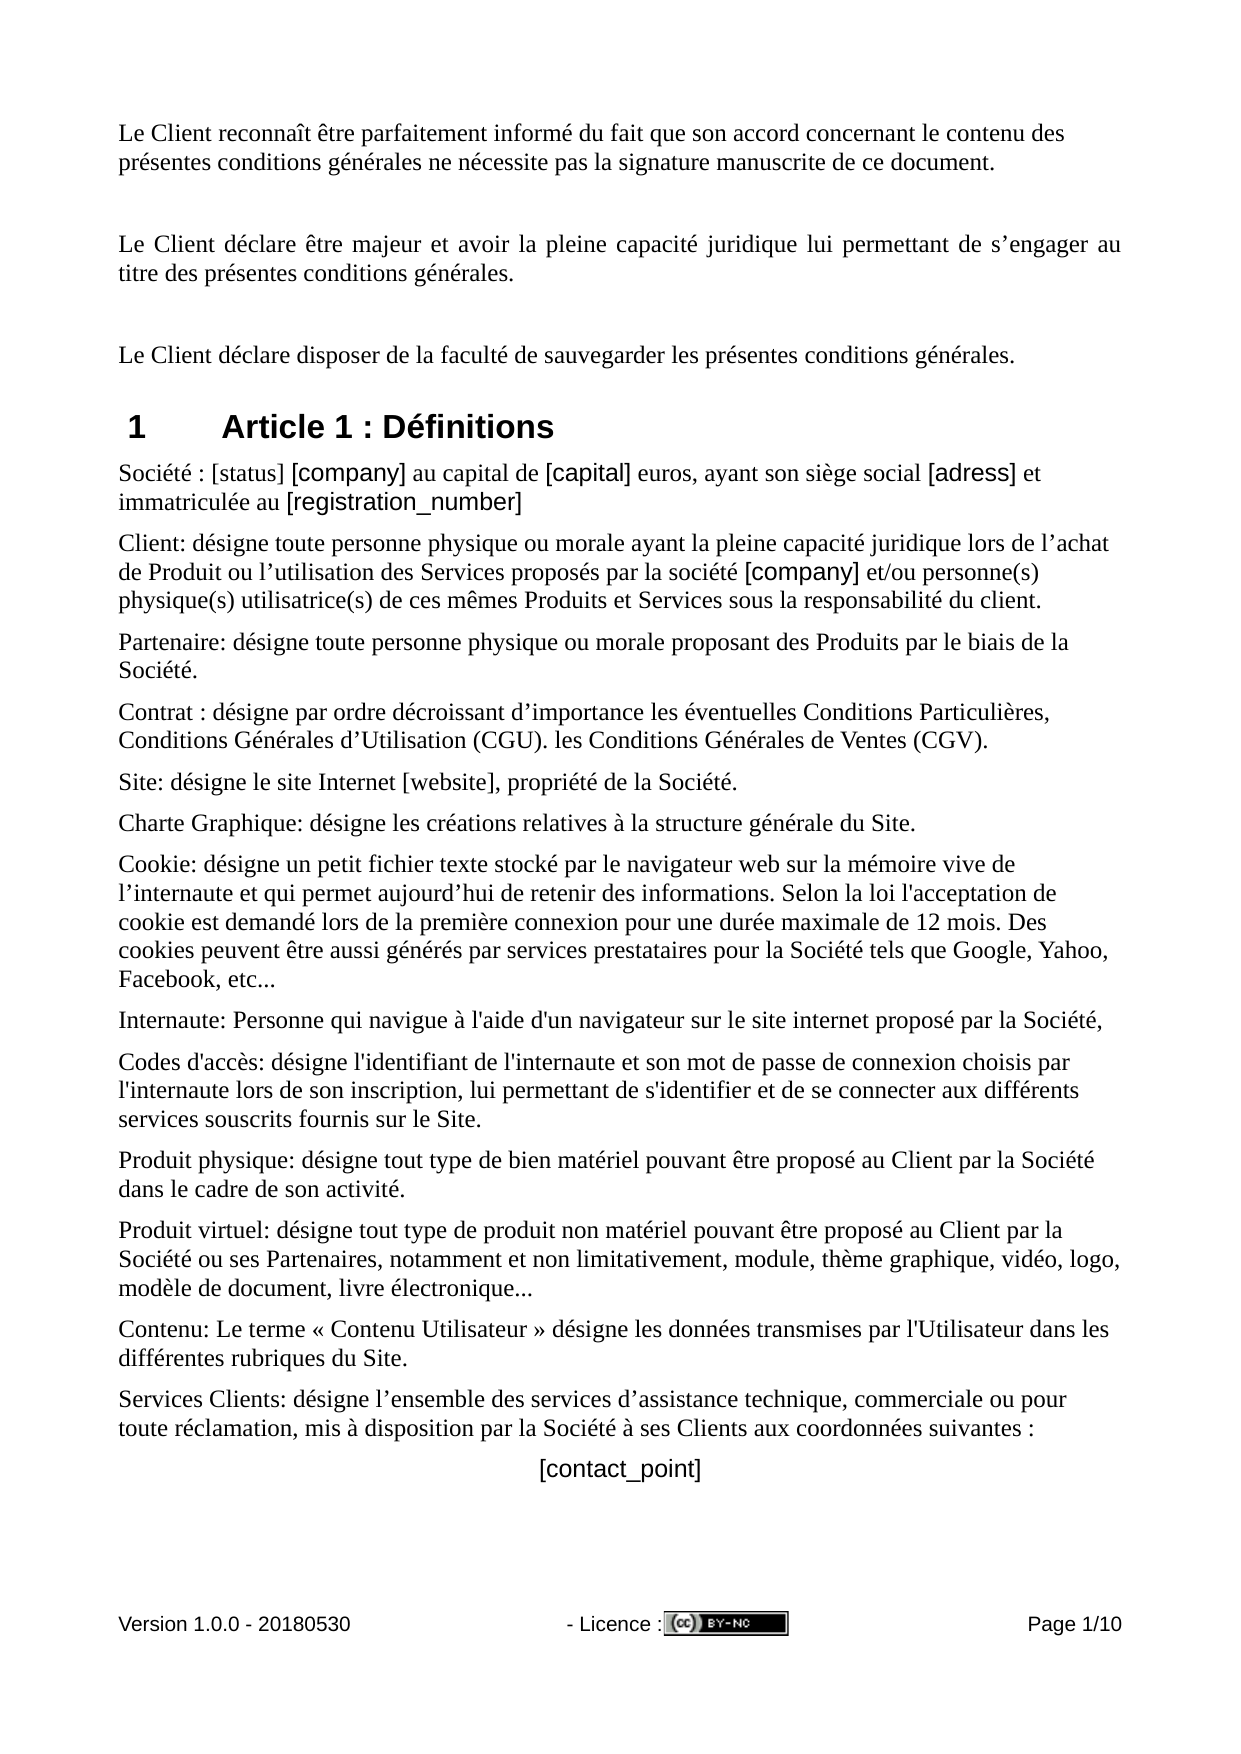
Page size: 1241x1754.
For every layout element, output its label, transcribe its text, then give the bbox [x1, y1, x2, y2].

text Contrat : désigne par ordre décroissant d’importance les éventuelles Conditions Particulières, Conditions Générales d’Utilisation (CGU). les Conditions Générales de Ventes (CGV). [118, 697, 1122, 754]
text [contact_point] [118, 1454, 1122, 1483]
text Charte Graphique: désigne les créations relatives à la structure générale du Site. [118, 808, 1122, 837]
text Client: désigne toute personne physique ou morale ayant la pleine capacité juridique lors de l’achat de Produit ou l’utilisation des Services proposés par la société [company] et/ou personne(s) physique(s) utilisatrice(s) de ces mêmes Produits et Services sous la responsabilité du client. [118, 528, 1122, 614]
text Société : [status] [company] au capital de [capital] euros, ayant son siège social [adress] et immatriculée au [registration_number] [118, 458, 1122, 516]
text Partenaire: désigne toute personne physique ou morale proposant des Produits par le biais de la Société. [118, 627, 1122, 684]
text Produit physique: désigne tout type de bien matériel pouvant être proposé au Client par la Société dans le cadre de son activité. [118, 1146, 1122, 1203]
text Produit virtuel: désigne tout type de produit non matériel pouvant être proposé au Client par la Société ou ses Partenaires, notamment et non limitativement, module, thème graphique, vidéo, logo, modèle de document, livre électronique... [118, 1216, 1122, 1302]
text Codes d'accès: désigne l'identifiant de l'internaute et son mot de passe de connexion choisis par l'internaute lors de son inscription, lui permettant de s'identifier et de se connecter aux différents services souscrits fournis sur le Site. [118, 1047, 1122, 1133]
text Le Client déclare disposer de la faculté de sauvegarder les présentes conditions générales. [118, 341, 1122, 369]
picture [663, 1611, 789, 1636]
text Contenu: Le terme « Contenu Utilisateur » désigne les données transmises par l'Utilisateur dans les différentes rubriques du Site. [118, 1314, 1122, 1372]
text Le Client déclare être majeur et avoir la pleine capacité juridique lui permettant de s’engager au titre des présentes conditions générales. [118, 229, 1122, 287]
text Internaute: Personne qui navigue à l'aide d'un navigateur sur le site internet proposé par la Société, [118, 1006, 1122, 1034]
text Services Clients: désigne l’ensemble des services d’assistance technique, commerciale ou pour toute réclamation, mis à disposition par la Société à ses Clients aux coordonnées suivantes : [118, 1384, 1122, 1442]
text Site: désigne le site Internet [website], propriété de la Société. [118, 767, 1122, 796]
text Cookie: désigne un petit fichier texte stocké par le navigateur web sur la mémoire vive de l’internaute et qui permet aujourd’hui de retenir des informations. Selon la loi l'acceptation de cookie est demandé lors de la première connexion pour une durée maximale de 12 mois. Des cookies peuvent être aussi générés par services prestataires pour la Société tels que Google, Yahoo, Facebook, etc... [118, 849, 1122, 993]
text Le Client reconnaît être parfaitement informé du fait que son accord concernant le contenu des présentes conditions générales ne nécessite pas la signature manuscrite de ce document. [118, 118, 1122, 176]
subtitle Article 1 : Définitions [118, 407, 1122, 445]
